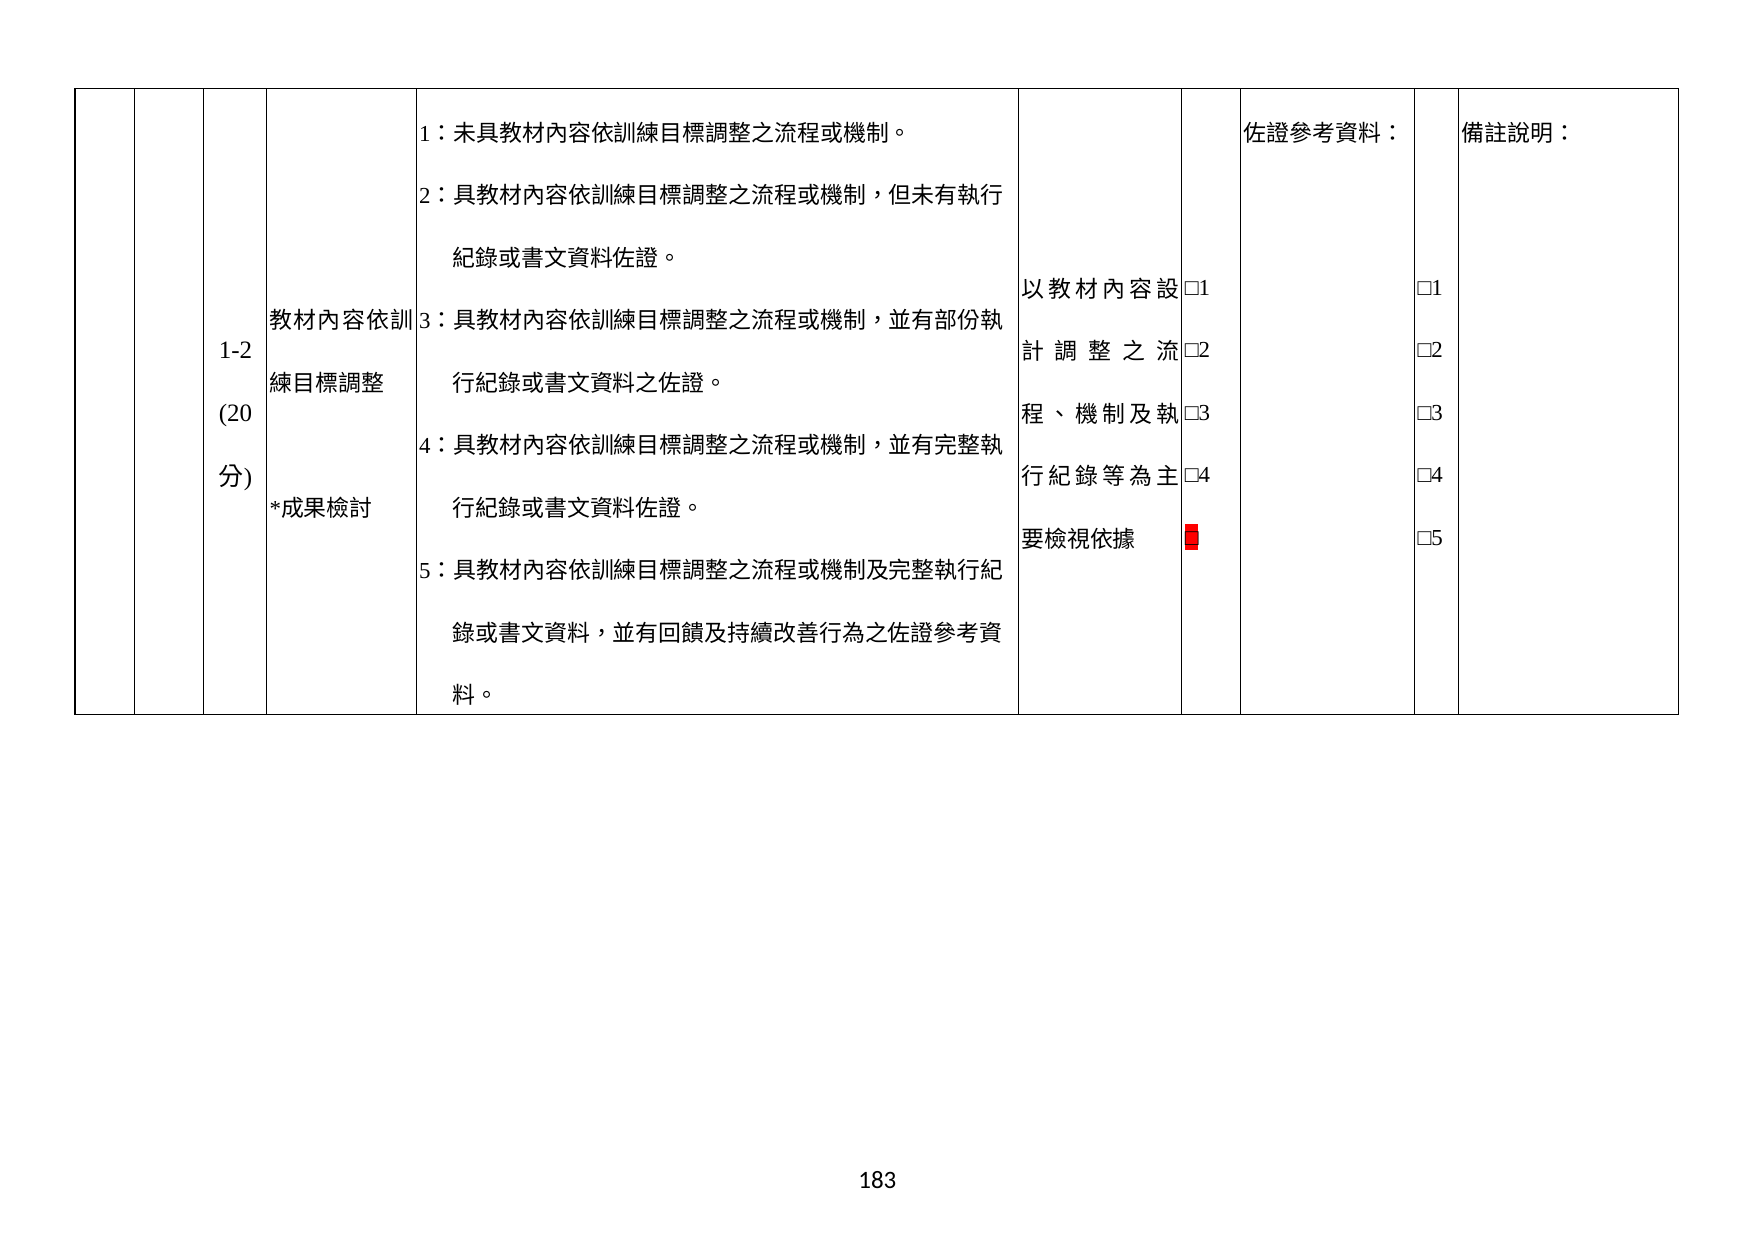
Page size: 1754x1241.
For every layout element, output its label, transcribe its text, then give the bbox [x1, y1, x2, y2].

table_cell 備註說明： [1459, 89, 1678, 714]
table_cell 教材內容依訓練目標調整 *成果檢討 [267, 89, 416, 714]
table_cell [76, 89, 134, 714]
table_cell 1-2 (20分) [204, 89, 266, 714]
table_cell [135, 89, 203, 714]
table_cell 佐證參考資料： [1241, 89, 1414, 714]
table_cell □1 □2 □3 □4 □5 [1415, 89, 1458, 714]
table_cell 以教材內容設計調整之流程、機制及執行紀錄等為主要檢視依據 [1019, 89, 1181, 714]
table_cell 1：未具教材內容依訓練目標調整之流程或機制。 2：具教材內容依訓練目標調整之流程或機制，但未有執行紀錄或書文資料佐證。 3：具教材內容依訓練目標調整之流程或機制，並有部份執行紀錄或書文資料之佐證。 4：具教材內容依訓練目標調整之流程或機制，並有完整執行紀錄或書文資料佐證。 5：具教材內容依訓練目標調整之流程或機制及完整執行紀錄或書文資料，並有回饋及持續改善行為之佐證參考資料。 [417, 89, 1018, 714]
table_cell □1 □2 □3 □4 □ [1182, 89, 1240, 714]
